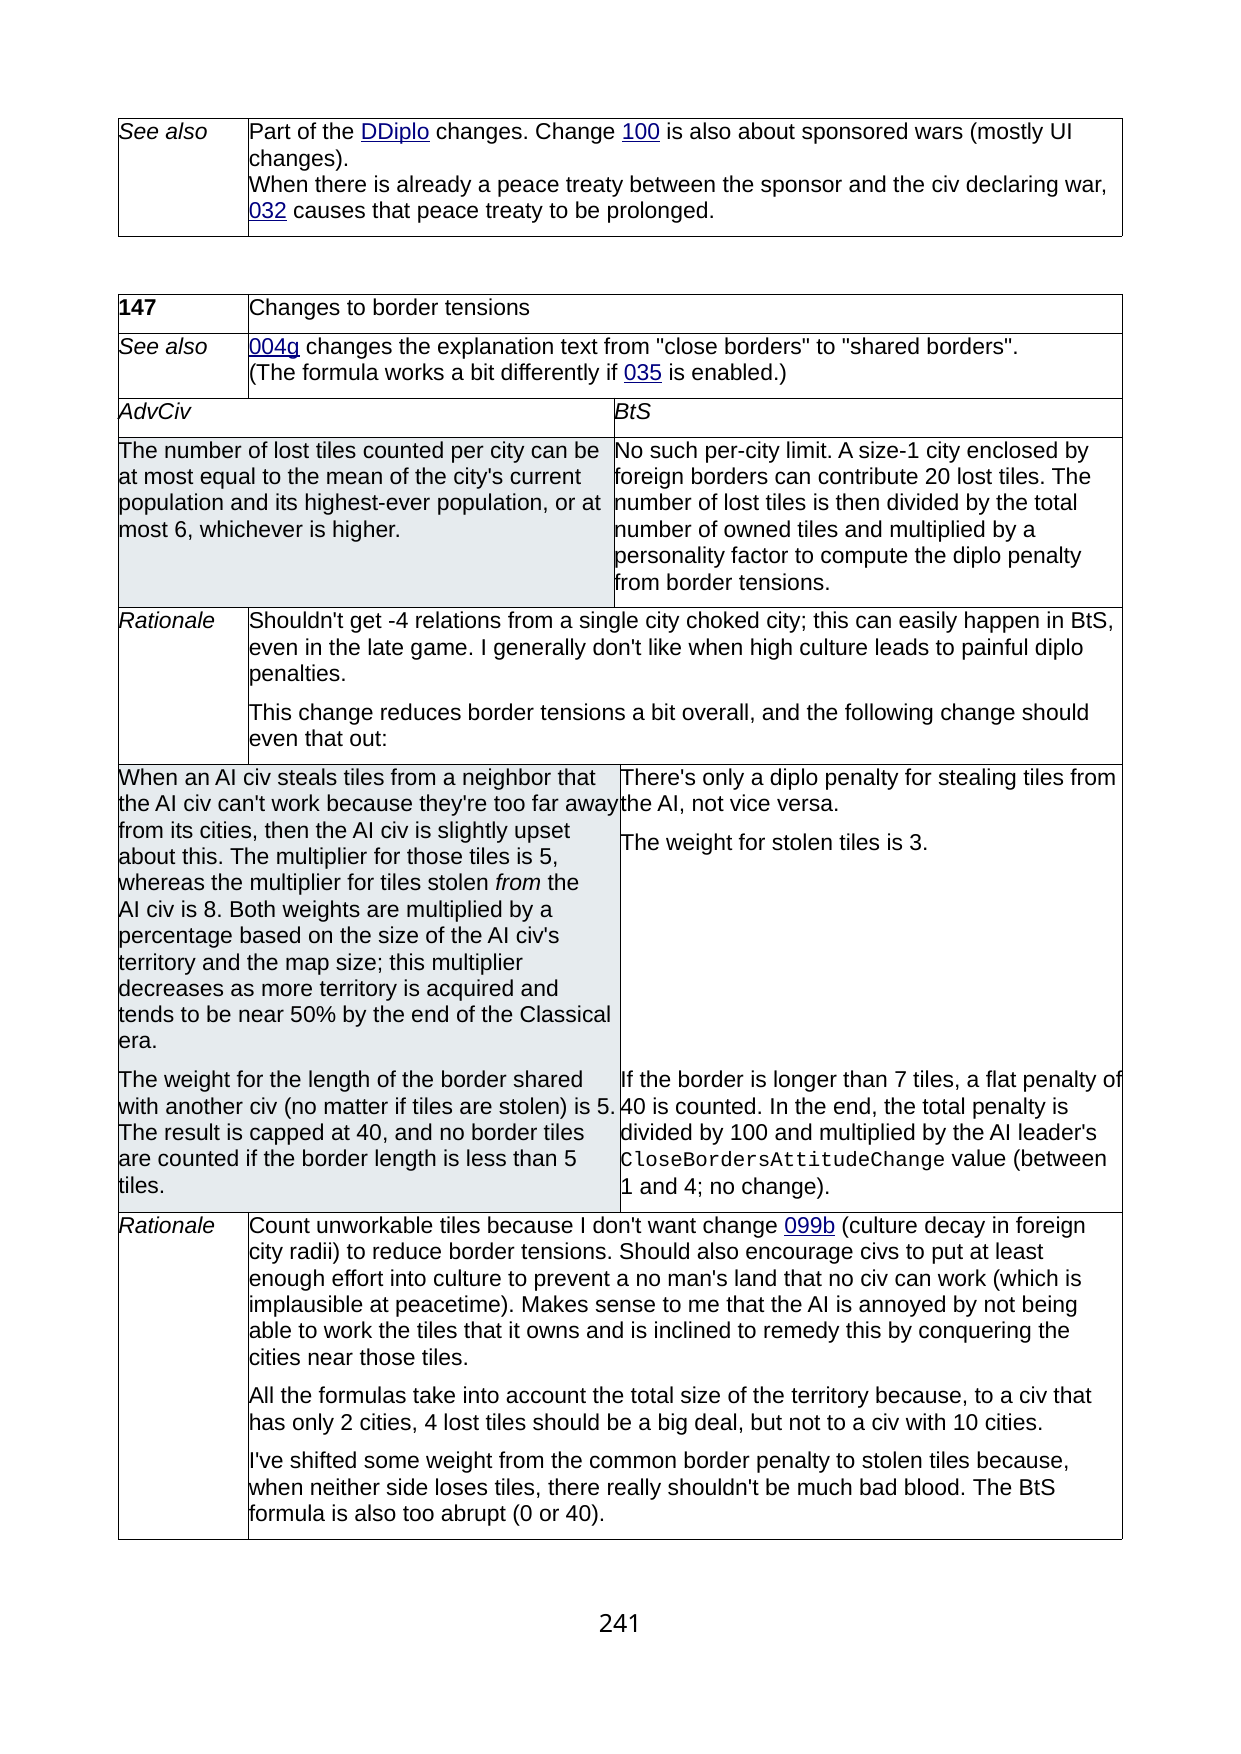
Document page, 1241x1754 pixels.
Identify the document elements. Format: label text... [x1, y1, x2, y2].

table_cell See also [119, 119, 248, 236]
table_header Changes to border tensions [249, 295, 1122, 332]
table_cell BtS [615, 399, 1122, 437]
table_header 147 [119, 295, 248, 332]
table_cell There's only a diplo penalty for stealing tiles from the AI, not vice versa. The weight for stolen tiles is 3. If the border is longer than 7 tiles, a flat penalty of 40 is counted. In the end, the total penalty is divided by 100 and multiplied by the AI leader's CloseBordersAttitudeChange value (between 1 and 4; no change). [621, 765, 1122, 1212]
table_cell See also [119, 334, 248, 398]
table_cell The number of lost tiles counted per city can be at most equal to the mean of the city's current population and its highest-ever population, or at most 6, whichever is higher. [119, 438, 614, 607]
table_cell Shouldn't get -4 relations from a single city choked city; this can easily happen in BtS, even in the late game. I generally don't like when high culture leads to painful diplo penalties. This change reduces border tensions a bit overall, and the following change should even that out: [249, 608, 1122, 764]
table_cell No such per-city limit. A size-1 city enclosed by foreign borders can contribute 20 lost tiles. The number of lost tiles is then divided by the total number of owned tiles and multiplied by a personality factor to compute the diplo penalty from border tensions. [615, 438, 1122, 607]
table_cell AdvCiv [119, 399, 614, 437]
table_cell Rationale [119, 1213, 248, 1539]
table_cell Rationale [119, 608, 248, 764]
table_cell Count unworkable tiles because I don't want change 099b (culture decay in foreign city radii) to reduce border tensions. Should also encourage civs to put at least enough effort into culture to prevent a no man's land that no civ can work (which is implausible at peacetime). Makes sense to me that the AI is annoyed by not being able to work the tiles that it owns and is inclined to remedy this by conquering the cities near those tiles. All the formulas take into account the total size of the territory because, to a civ that has only 2 cities, 4 lost tiles should be a big deal, but not to a civ with 10 cities. I've shifted some weight from the common border penalty to stolen tiles because, when neither side loses tiles, there really shouldn't be much bad blood. The BtS formula is also too abrupt (0 or 40). [249, 1213, 1122, 1539]
table_cell Part of the DDiplo changes. Change 100 is also about sponsored wars (mostly UI changes). When there is already a peace treaty between the sponsor and the civ declaring war, 032 causes that peace treaty to be prolonged. [249, 119, 1122, 236]
table_cell 004g changes the explanation text from "close borders" to "shared borders". (The formula works a bit differently if 035 is enabled.) [249, 334, 1122, 398]
table_cell When an AI civ steals tiles from a neighbor that the AI civ can't work because they're too far away from its cities, then the AI civ is slightly upset about this. The multiplier for those tiles is 5, whereas the multiplier for tiles stolen from the AI civ is 8. Both weights are multiplied by a percentage based on the size of the AI civ's territory and the map size; this multiplier decreases as more territory is acquired and tends to be near 50% by the end of the Classical era. The weight for the length of the border shared with another civ (no matter if tiles are stolen) is 5. The result is capped at 40, and no border tiles are counted if the border length is less than 5 tiles. [119, 765, 620, 1212]
